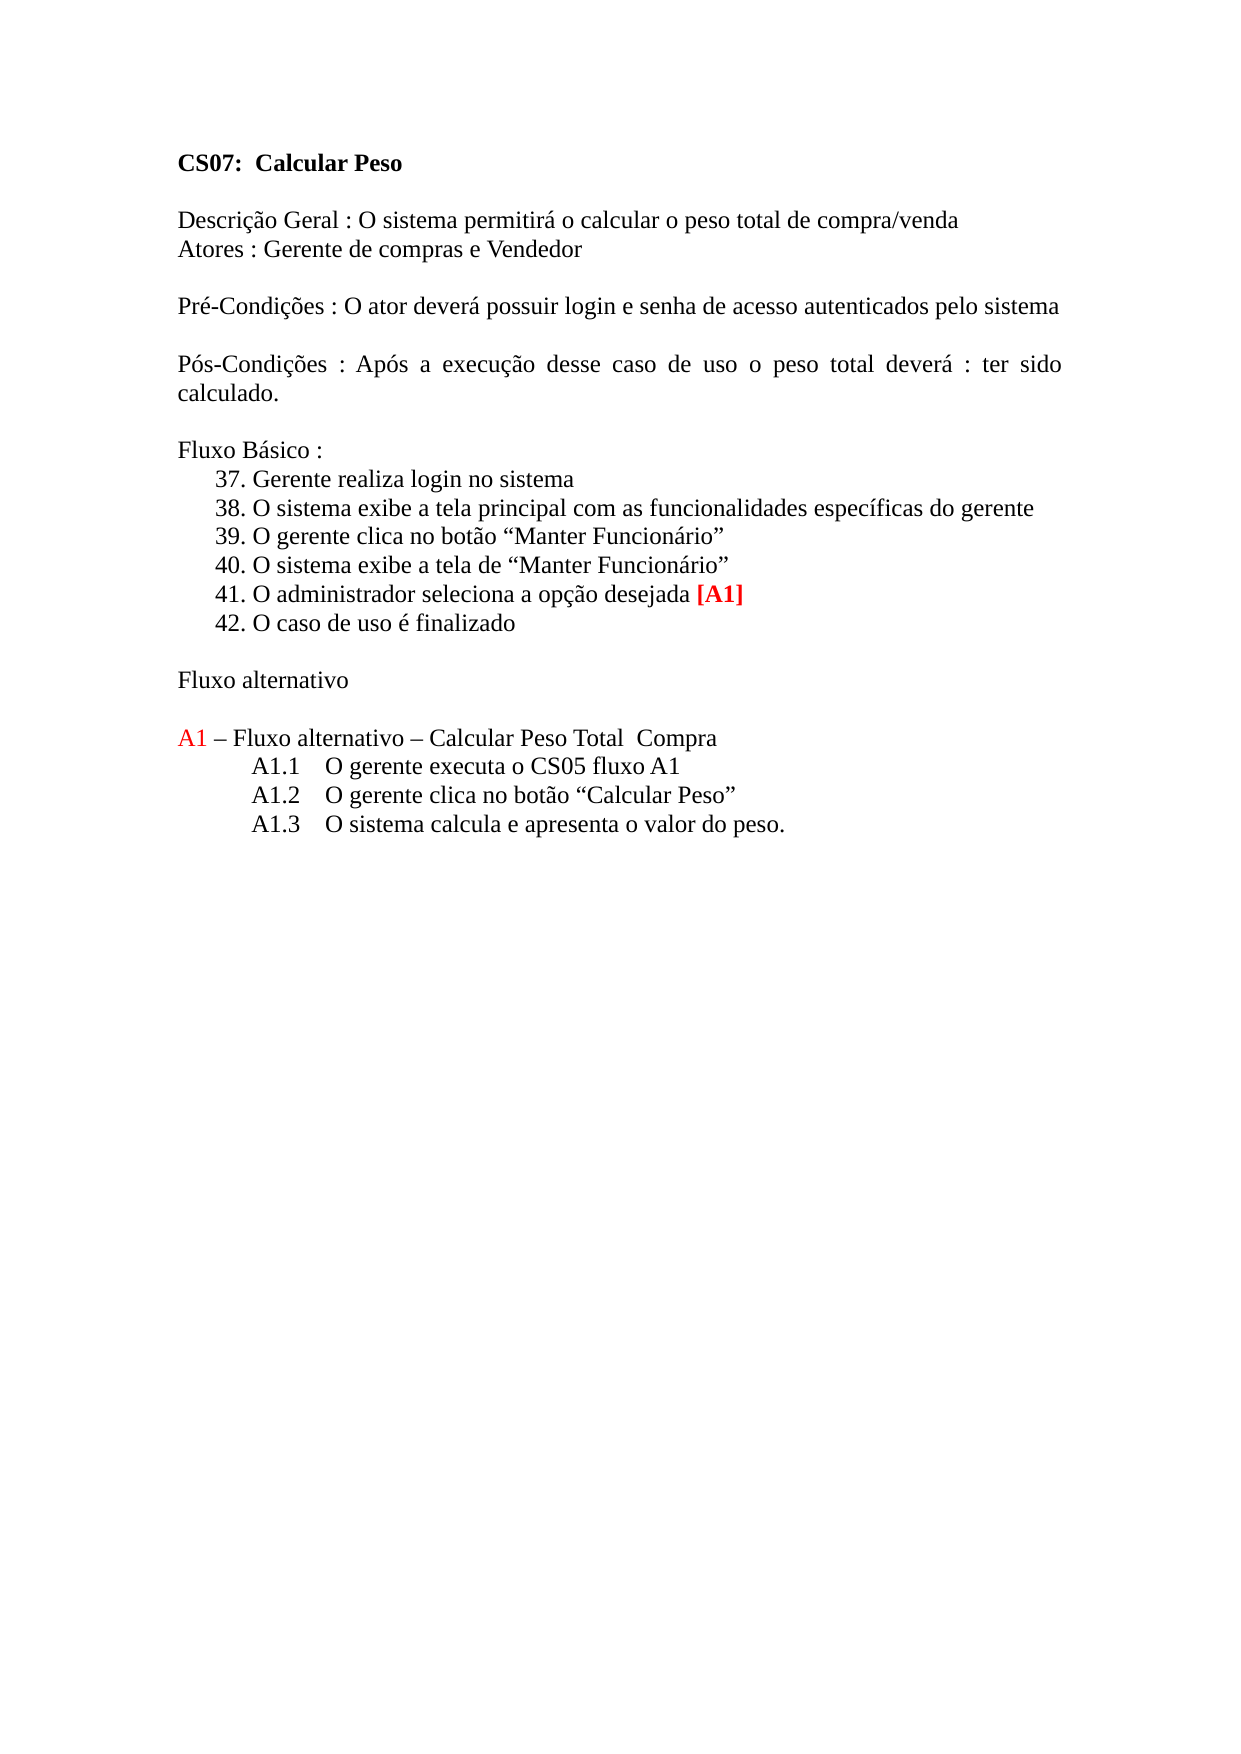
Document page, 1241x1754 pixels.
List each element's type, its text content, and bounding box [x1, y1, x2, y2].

text A1 – Fluxo alternativo – Calcular Peso Total Compra [177, 723, 1063, 751]
text Fluxo Básico : [177, 435, 1063, 464]
list O gerente clica no botão “Manter Funcionário” [215, 521, 1063, 550]
text A1.1 O gerente executa o CS05 fluxo A1 [177, 751, 1063, 780]
text Atores : Gerente de compras e Vendedor [177, 234, 1063, 263]
list Gerente realiza login no sistema [215, 464, 1063, 493]
list O sistema exibe a tela de “Manter Funcionário” [215, 550, 1063, 579]
text A1.3 O sistema calcula e apresenta o valor do peso. [177, 809, 1063, 838]
text Descrição Geral : O sistema permitirá o calcular o peso total de compra/venda [177, 205, 1063, 234]
text CS07: Calcular Peso [177, 148, 1063, 176]
list O caso de uso é finalizado [215, 608, 1063, 636]
text A1.2 O gerente clica no botão “Calcular Peso” [177, 780, 1063, 809]
text Pós-Condições : Após a execução desse caso de uso o peso total deverá : ter sido calculado. [177, 349, 1063, 406]
text Pré-Condições : O ator deverá possuir login e senha de acesso autenticados pelo sistema [177, 291, 1063, 320]
text Fluxo alternativo [177, 665, 1063, 694]
list O administrador seleciona a opção desejada [A1] [215, 579, 1063, 608]
list O sistema exibe a tela principal com as funcionalidades específicas do gerente [215, 493, 1063, 521]
